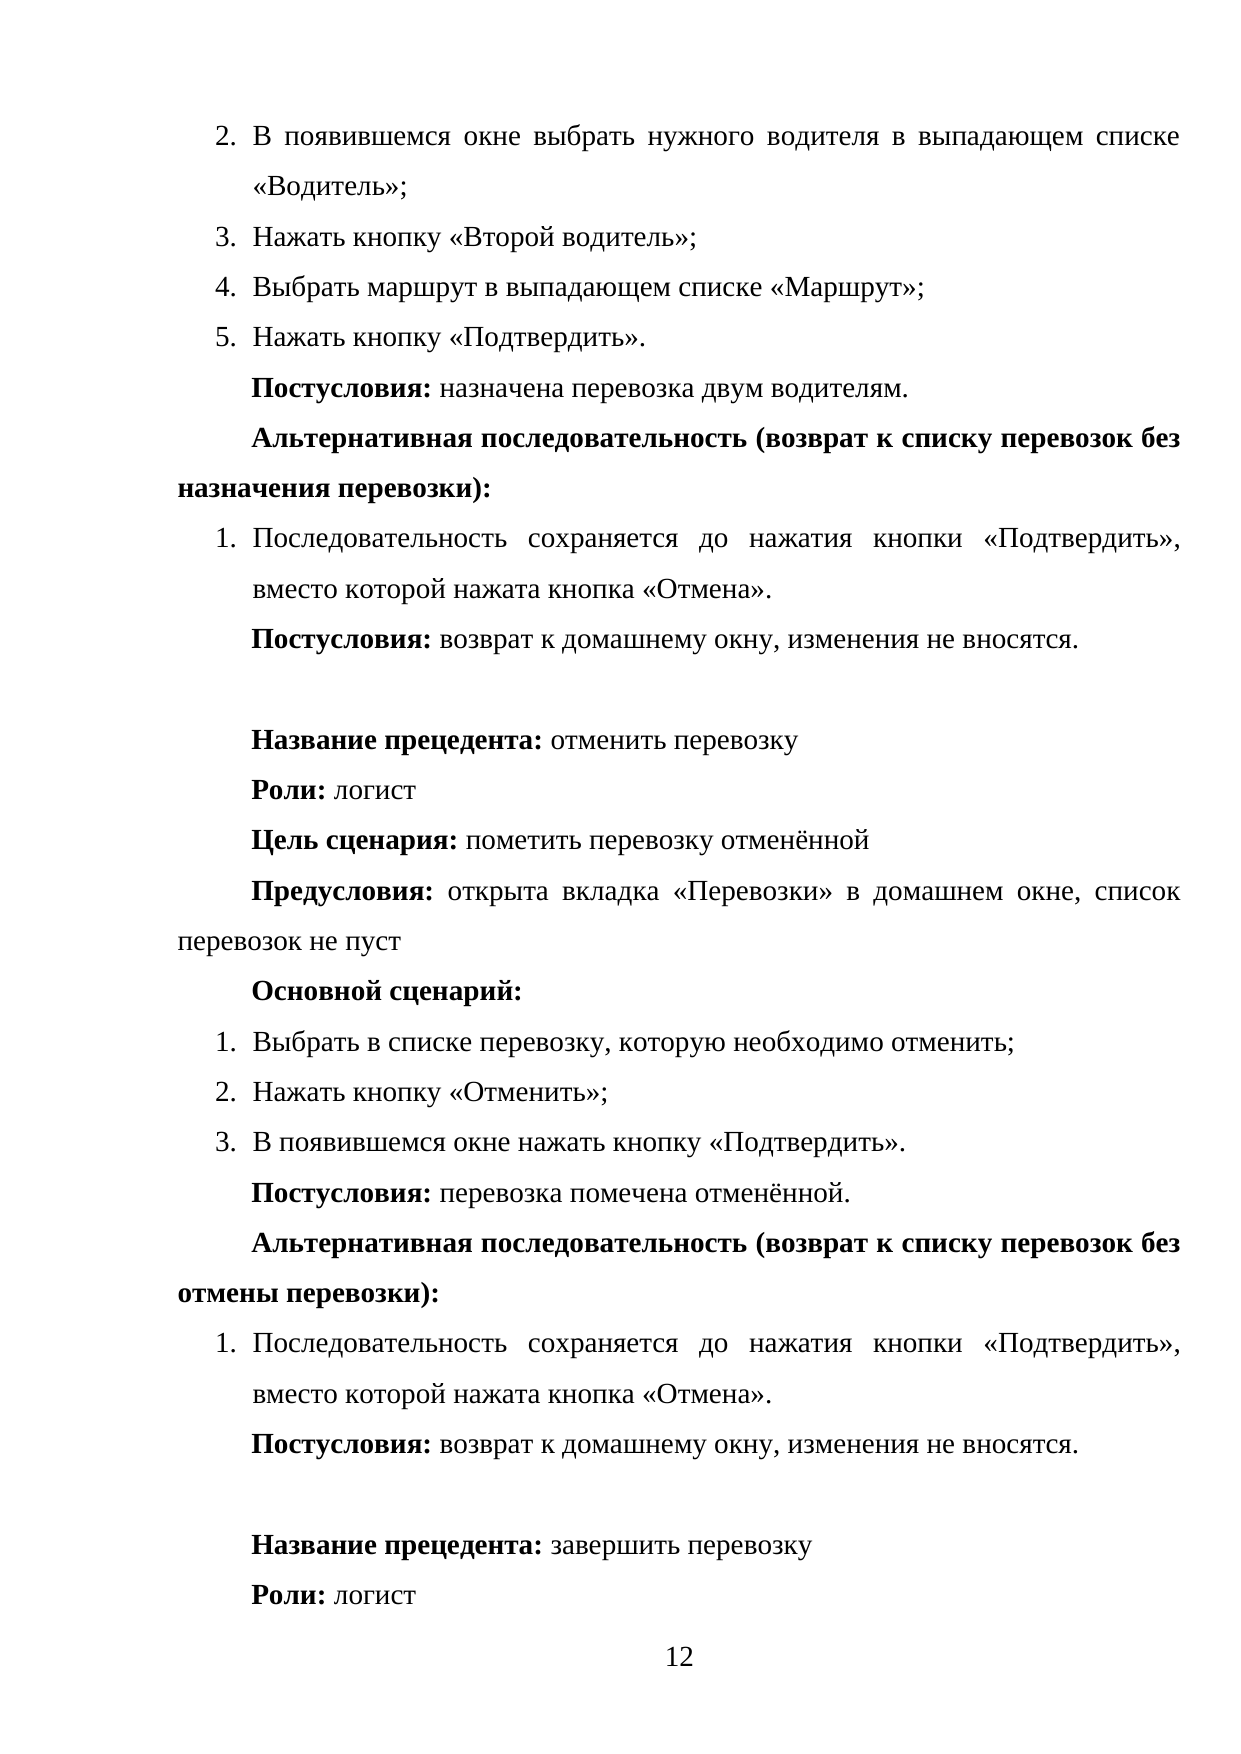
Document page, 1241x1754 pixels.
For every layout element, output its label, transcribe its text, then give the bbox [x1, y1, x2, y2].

text Основной сценарий: [177, 973, 1181, 1007]
text Постусловия: перевозка помечена отменённой. [177, 1175, 1181, 1208]
list В появившемся окне выбрать нужного водителя в выпадающем списке «Водитель»; [215, 118, 1181, 202]
text Альтернативная последовательность (возврат к списку перевозок без назначения перевозки): [177, 420, 1181, 504]
text Постусловия: возврат к домашнему окну, изменения не вносятся. [177, 1426, 1181, 1460]
text Роли: логист [177, 772, 1181, 806]
text Роли: логист [177, 1577, 1181, 1611]
text Предусловия: открыта вкладка «Перевозки» в домашнем окне, список перевозок не пуст [177, 873, 1181, 957]
list Нажать кнопку «Подтвердить». [215, 319, 1181, 353]
list Нажать кнопку «Второй водитель»; [215, 219, 1181, 252]
text Цель сценария: пометить перевозку отменённой [177, 822, 1181, 856]
list Последовательность сохраняется до нажатия кнопки «Подтвердить», вместо которой нажата кнопка «Отмена». [215, 521, 1181, 604]
text Название прецедента: отменить перевозку [177, 722, 1181, 755]
text Альтернативная последовательность (возврат к списку перевозок без отмены перевозки): [177, 1225, 1181, 1309]
list Выбрать в списке перевозку, которую необходимо отменить; [215, 1024, 1181, 1057]
text Постусловия: возврат к домашнему окну, изменения не вносятся. [177, 621, 1181, 655]
text Название прецедента: завершить перевозку [177, 1527, 1181, 1560]
text Постусловия: назначена перевозка двум водителям. [177, 370, 1181, 403]
list Последовательность сохраняется до нажатия кнопки «Подтвердить», вместо которой нажата кнопка «Отмена». [215, 1326, 1181, 1409]
list В появившемся окне нажать кнопку «Подтвердить». [215, 1124, 1181, 1158]
list Нажать кнопку «Отменить»; [215, 1074, 1181, 1108]
list Выбрать маршрут в выпадающем списке «Маршрут»; [215, 269, 1181, 303]
